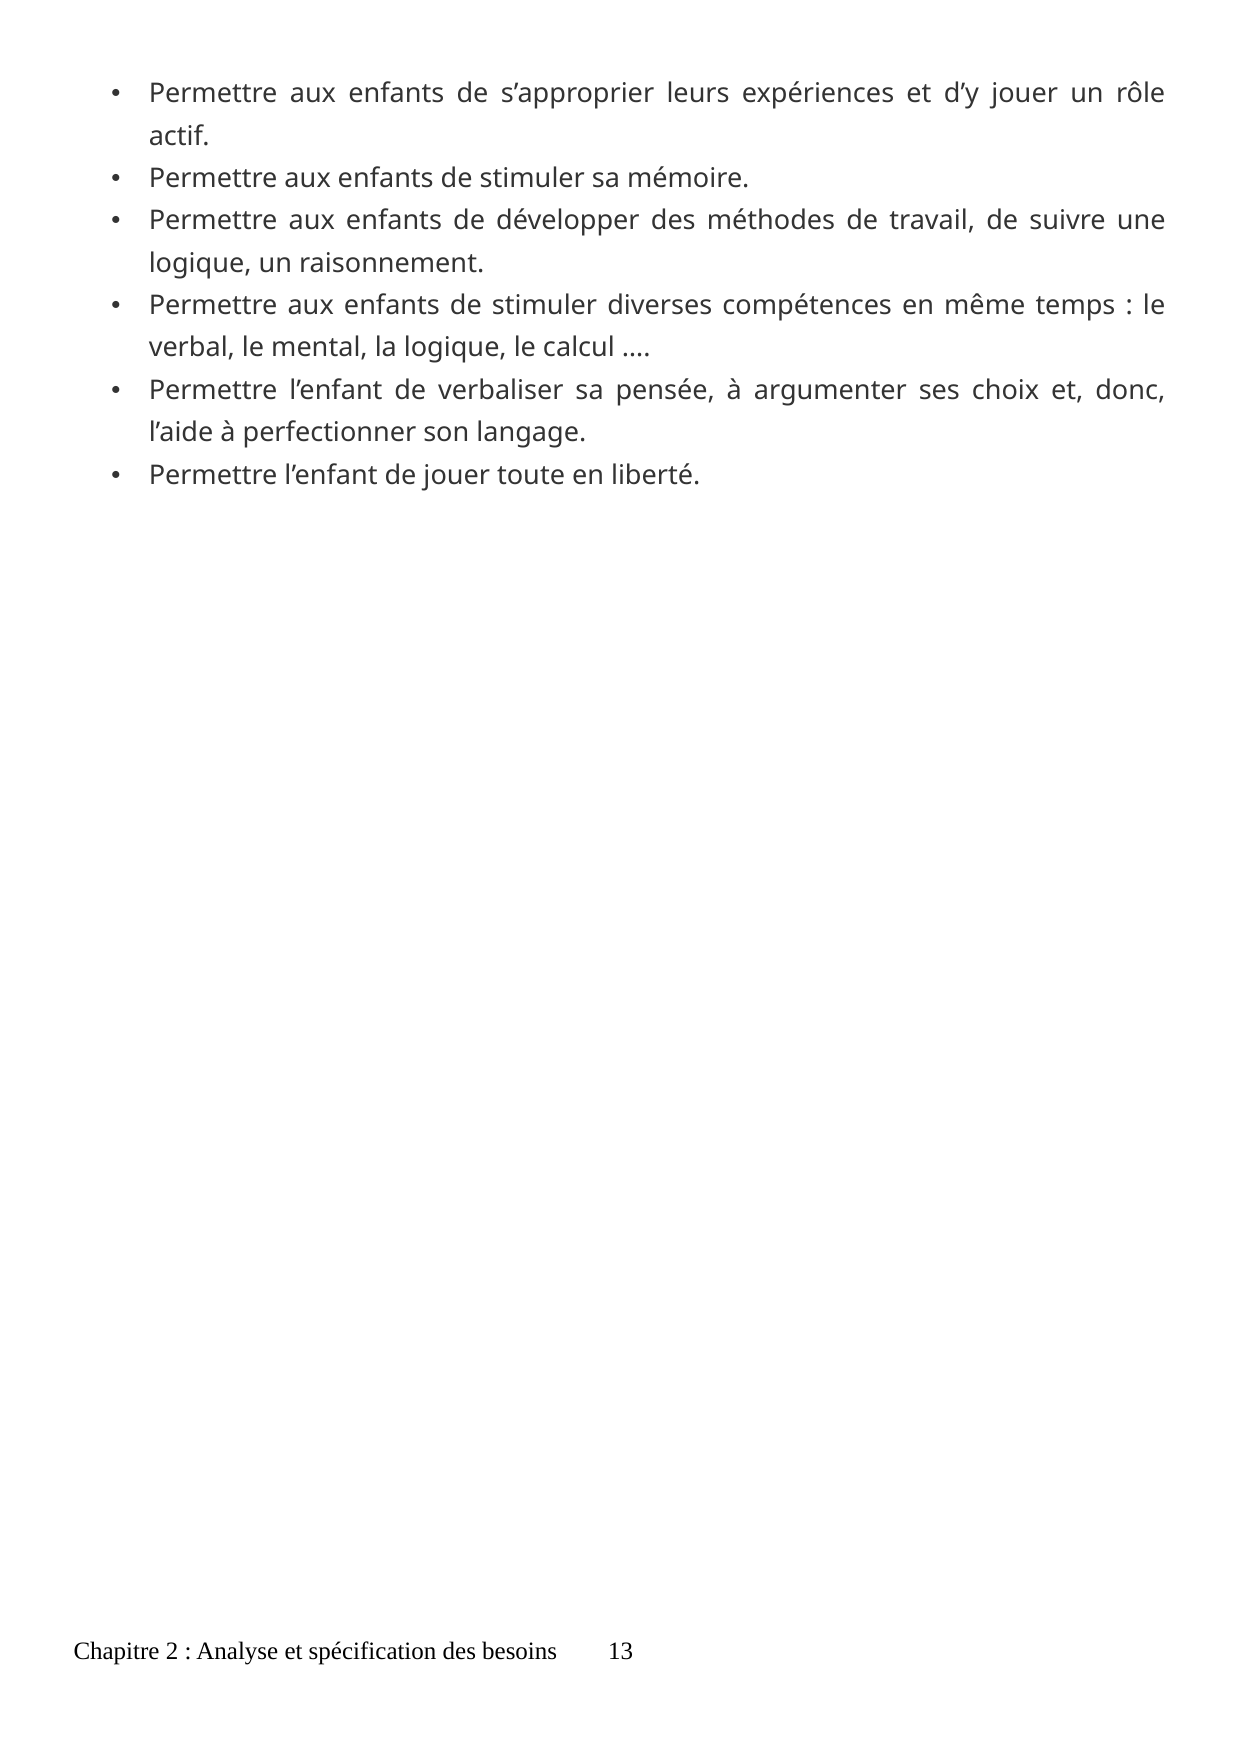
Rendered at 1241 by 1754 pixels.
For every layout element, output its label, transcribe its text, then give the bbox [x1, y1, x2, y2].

list Permettre aux enfants de stimuler diverses compétences en même temps : le verbal, le mental, la logique, le calcul …. [111, 286, 1167, 365]
list Permettre l’enfant de jouer toute en liberté. [111, 455, 1167, 492]
list Permettre aux enfants de stimuler sa mémoire. [111, 158, 1167, 195]
list Permettre aux enfants de s’approprier leurs expériences et d’y jouer un rôle actif. [111, 73, 1167, 153]
list Permettre aux enfants de développer des méthodes de travail, de suivre une logique, un raisonnement. [111, 201, 1167, 280]
list Permettre l’enfant de verbaliser sa pensée, à argumenter ses choix et, donc, l’aide à perfectionner son langage. [111, 370, 1167, 449]
